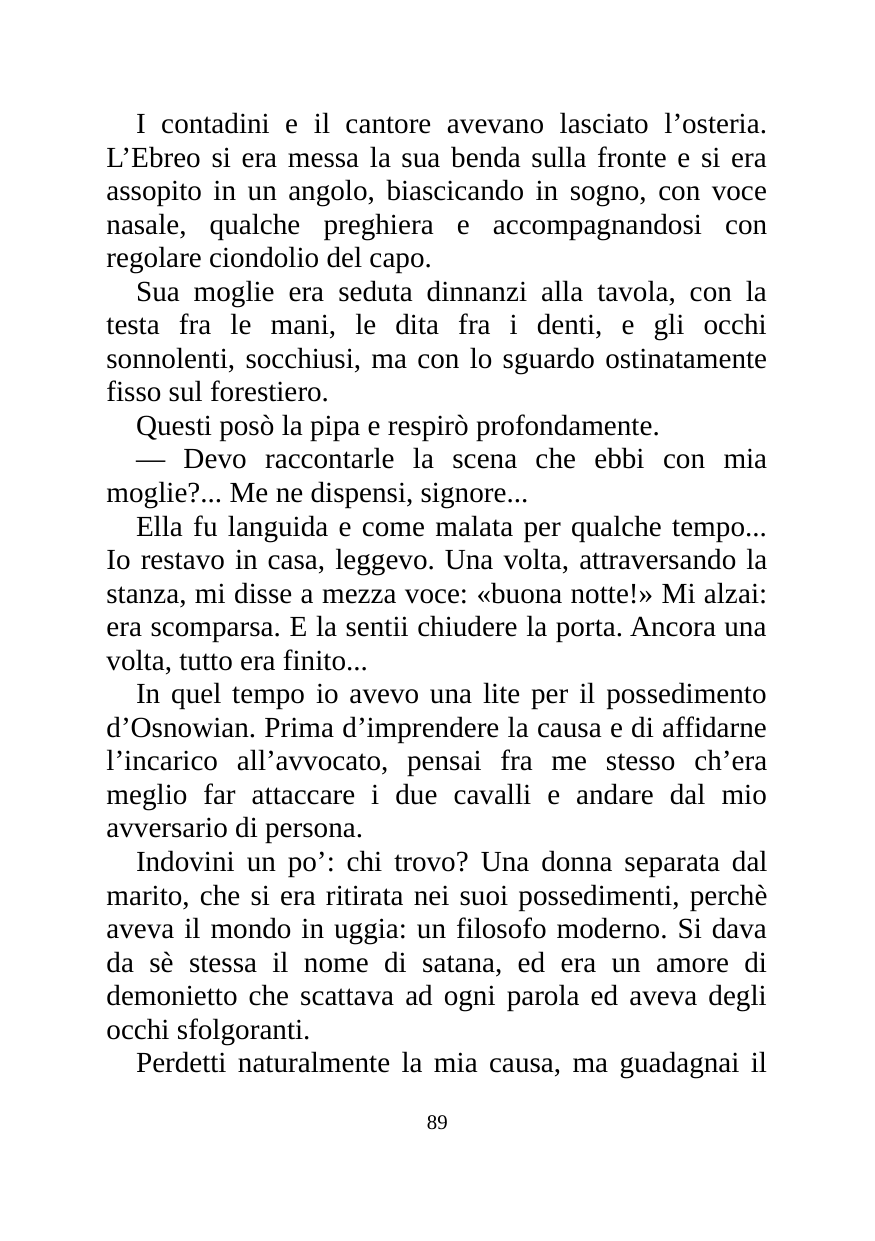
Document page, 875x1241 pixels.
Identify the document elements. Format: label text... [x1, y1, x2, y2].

text I contadini e il cantore avevano lasciato l’osteria. L’Ebreo si era messa la sua benda sulla fronte e si era assopito in un angolo, biascicando in sogno, con voce nasale, qualche preghiera e accompagnandosi con regolare ciondolio del capo. [106, 106, 768, 274]
text Questi posò la pipa e respirò profondamente. [106, 408, 768, 442]
text Perdetti naturalmente la mia causa, ma guadagnai il [106, 1045, 768, 1079]
text Indovini un po’: chi trovo? Una donna separata dal marito, che si era ritirata nei suoi possedimenti, perchè aveva il mondo in uggia: un filosofo moderno. Si dava da sè stessa il nome di satana, ed era un amore di demonietto che scattava ad ogni parola ed aveva degli occhi sfolgoranti. [106, 844, 768, 1045]
text — Devo raccontarle la scena che ebbi con mia moglie?... Me ne dispensi, signore... [106, 442, 768, 509]
text Sua moglie era seduta dinnanzi alla tavola, con la testa fra le mani, le dita fra i denti, e gli occhi sonnolenti, socchiusi, ma con lo sguardo ostinatamente fisso sul forestiero. [106, 274, 768, 408]
text Ella fu languida e come malata per qualche tempo... Io restavo in casa, leggevo. Una volta, attraversando la stanza, mi disse a mezza voce: «buona notte!» Mi alzai: era scomparsa. E la sentii chiudere la porta. Ancora una volta, tutto era finito... [106, 509, 768, 676]
text In quel tempo io avevo una lite per il possedimento d’Osnowian. Prima d’imprendere la causa e di affidarne l’incarico all’avvocato, pensai fra me stesso ch’era meglio far attaccare i due cavalli e andare dal mio avversario di persona. [106, 676, 768, 844]
